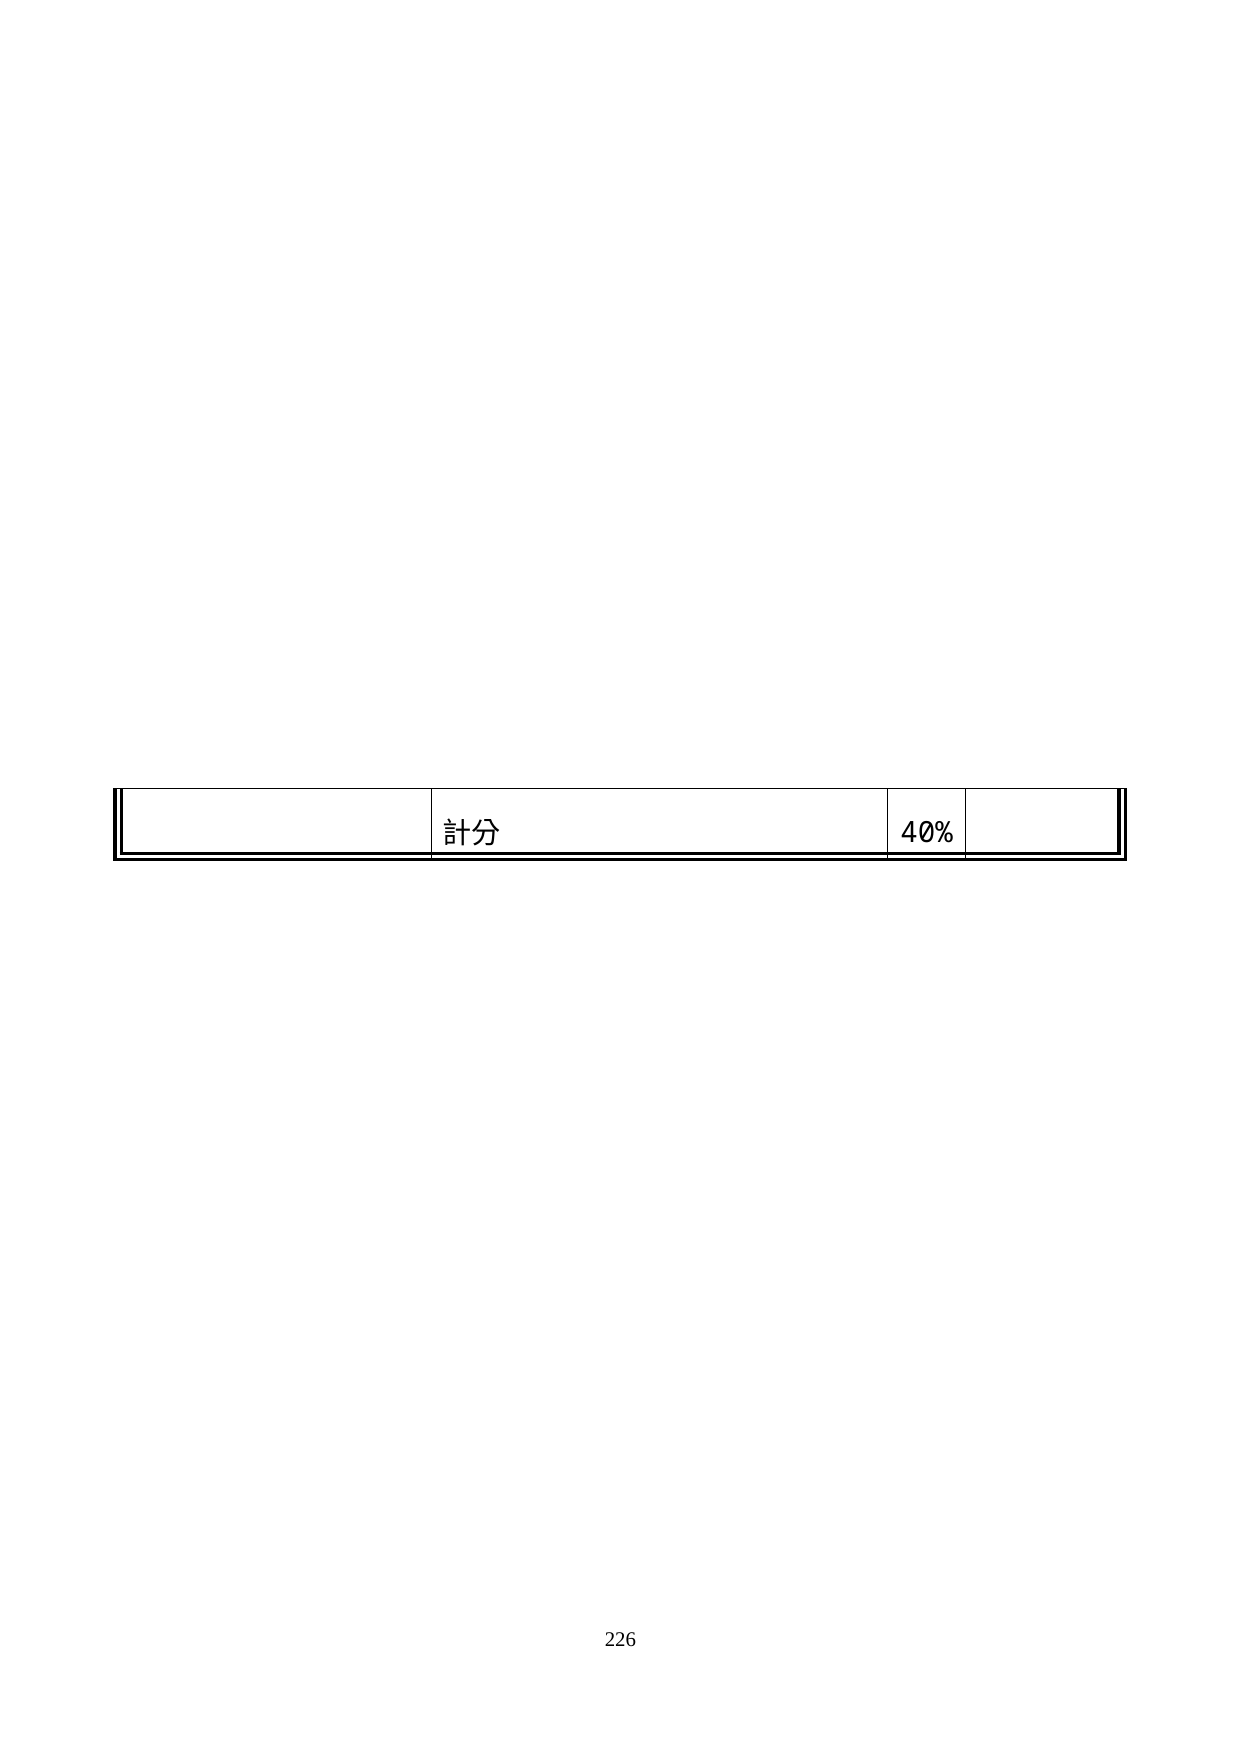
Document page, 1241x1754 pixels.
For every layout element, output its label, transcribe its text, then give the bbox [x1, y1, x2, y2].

table_cell [123, 789, 431, 852]
table_cell 40% [888, 789, 965, 852]
table_cell 計分 [432, 789, 887, 852]
table_cell [966, 789, 1117, 852]
